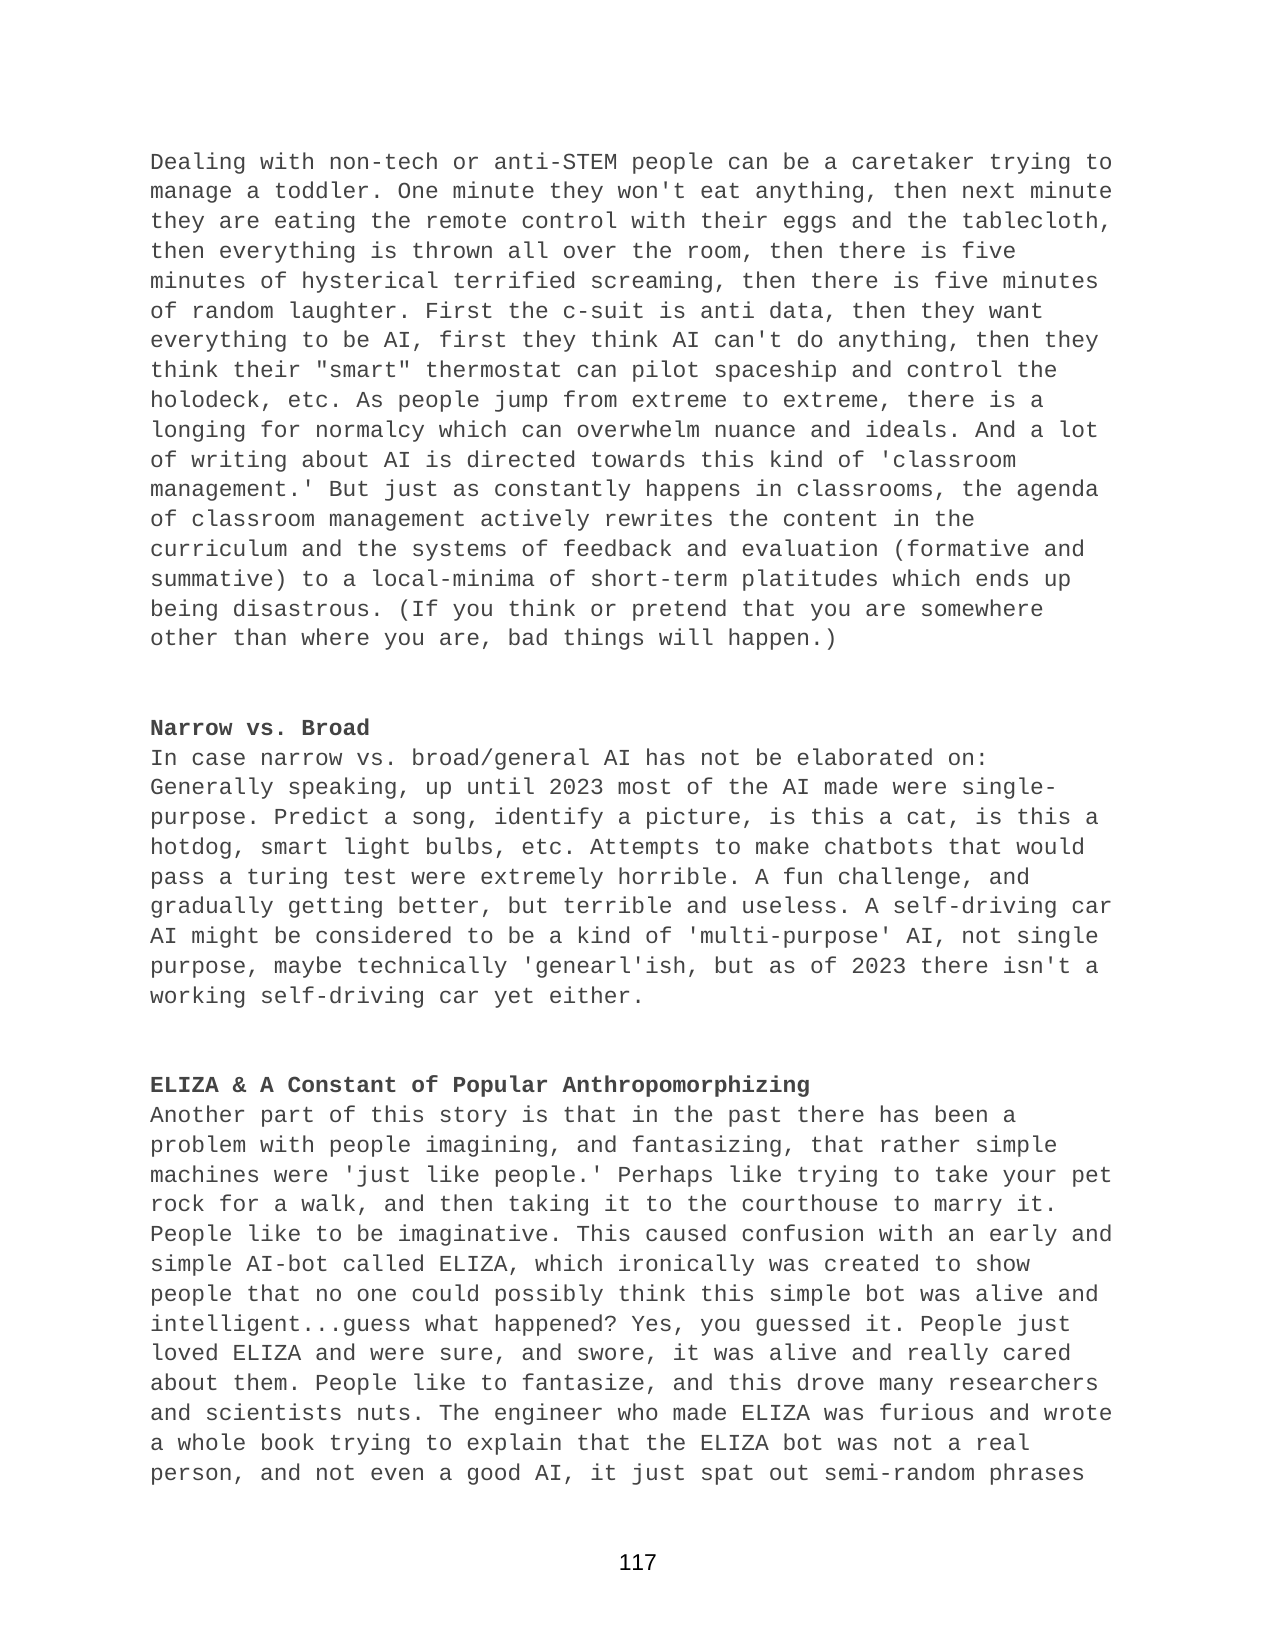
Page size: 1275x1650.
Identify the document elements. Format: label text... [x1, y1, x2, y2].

text ELIZA & A Constant of Popular Anthropomorphizing [150, 1073, 1125, 1099]
text Generally speaking, up until 2023 most of the AI made were single- purpose. Predict a song, identify a picture, is this a cat, is this a hotdog, smart light bulbs, etc. Attempts to make chatbots that would pass a turing test were extremely horrible. A fun challenge, and gradually getting better, but terrible and useless. A self-driving car AI might be considered to be a kind of 'multi-purpose' AI, not single purpose, maybe technically 'genearl'ish, but as of 2023 there isn't a working self-driving car yet either. [150, 776, 1125, 1010]
text In case narrow vs. broad/general AI has not be elaborated on: [150, 746, 1125, 772]
text Another part of this story is that in the past there has been a problem with people imagining, and fantasizing, that rather simple machines were 'just like people.' Perhaps like trying to take your pet rock for a walk, and then taking it to the courthouse to marry it. People like to be imaginative. This caused confusion with an early and simple AI-bot called ELIZA, which ironically was created to show people that no one could possibly think this simple bot was alive and intelligent...guess what happened? Yes, you guessed it. People just loved ELIZA and were sure, and swore, it was alive and really cared about them. People like to fantasize, and this drove many researchers and scientists nuts. The engineer who made ELIZA was furious and wrote a whole book trying to explain that the ELIZA bot was not a real person, and not even a good AI, it just spat out semi-random phrases [150, 1103, 1125, 1487]
text Dealing with non-tech or anti-STEM people can be a caretaker trying to manage a toddler. One minute they won't eat anything, then next minute they are eating the remote control with their eggs and the tablecloth, then everything is thrown all over the room, then there is five minutes of hysterical terrified screaming, then there is five minutes of random laughter. First the c-suit is anti data, then they want everything to be AI, first they think AI can't do anything, then they think their "smart" thermostat can pilot spaceship and control the holodeck, etc. As people jump from extreme to extreme, there is a longing for normalcy which can overwhelm nuance and ideals. And a lot of writing about AI is directed towards this kind of 'classroom management.' But just as constantly happens in classrooms, the agenda of classroom management actively rewrites the content in the curriculum and the systems of feedback and evaluation (formative and summative) to a local-minima of short-term platitudes which ends up being disastrous. (If you think or pretend that you are somewhere other than where you are, bad things will happen.) [150, 150, 1125, 653]
text Narrow vs. Broad [150, 716, 1125, 742]
